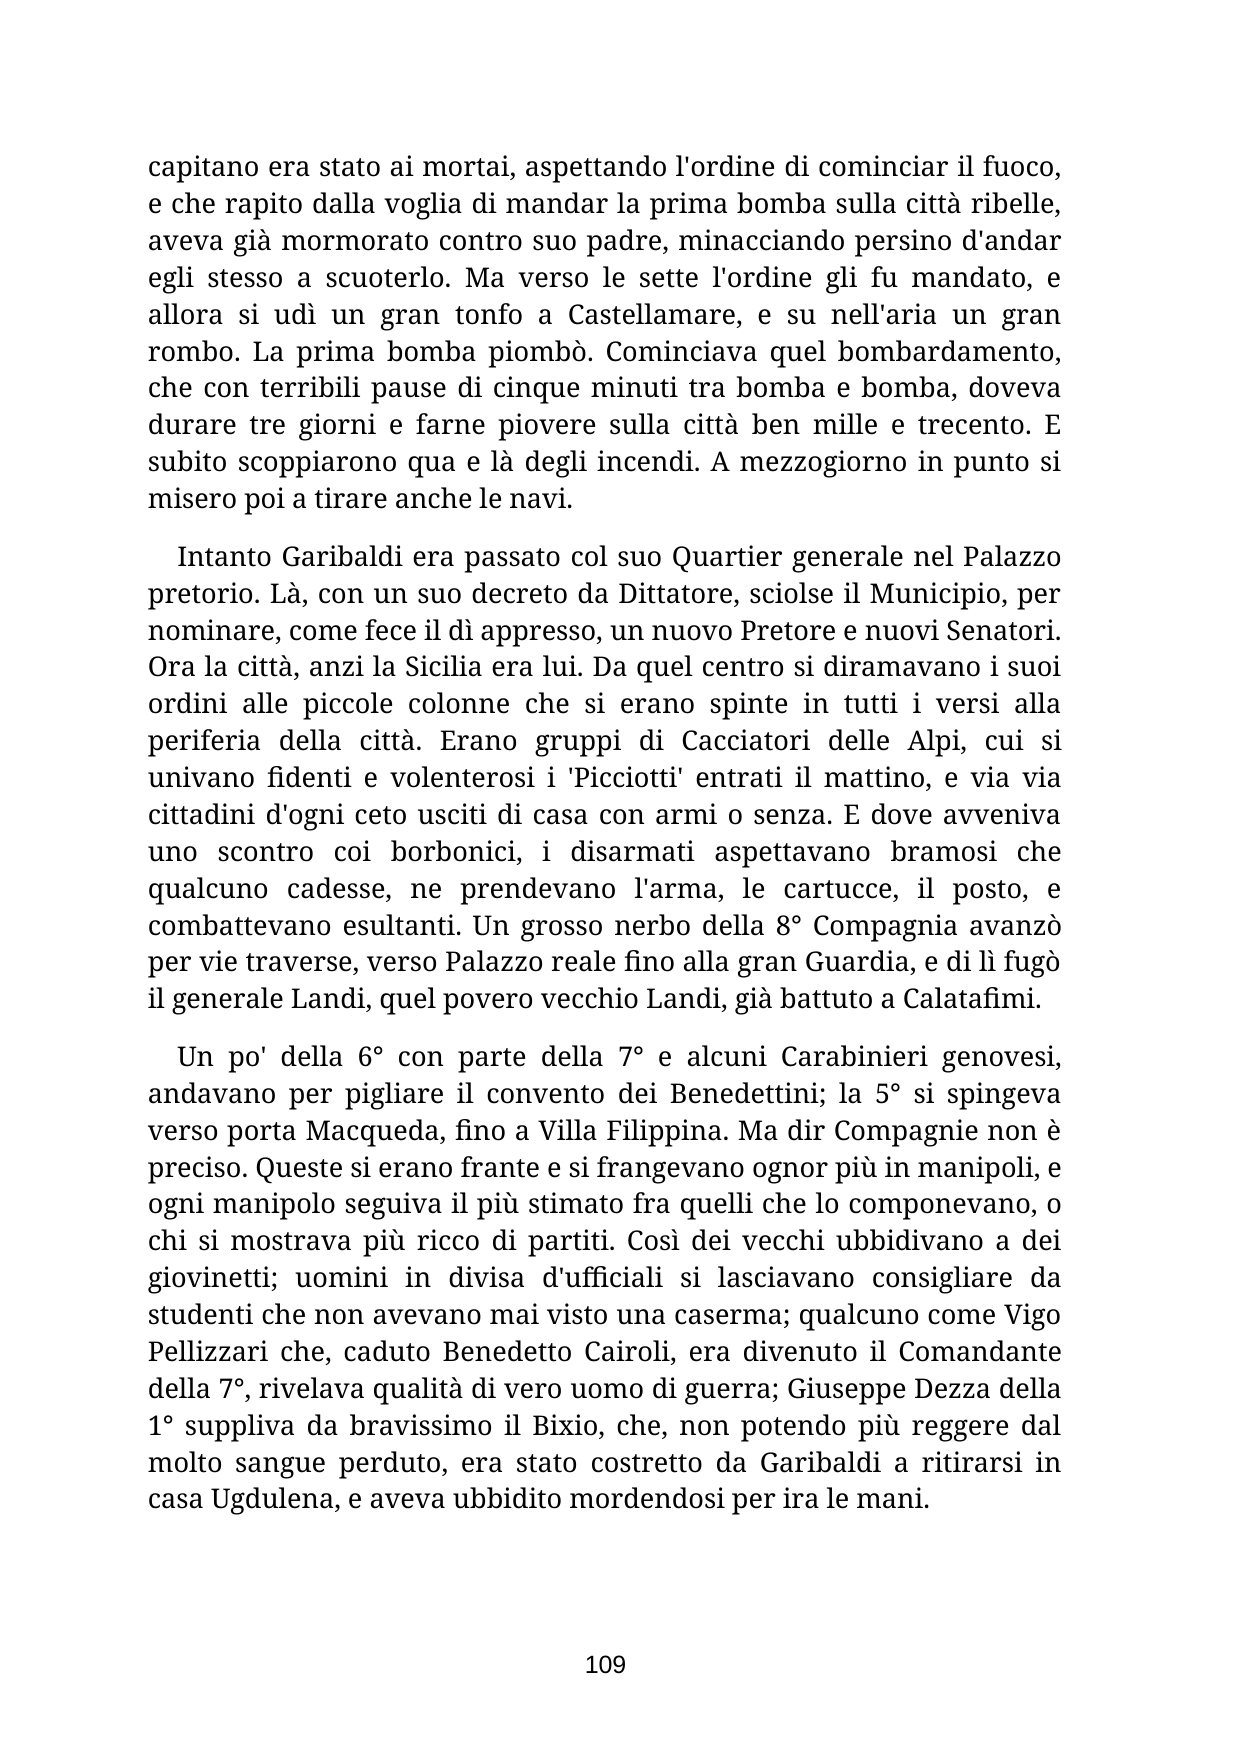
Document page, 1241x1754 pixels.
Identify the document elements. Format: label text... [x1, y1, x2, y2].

text Un po' della 6° con parte della 7° e alcuni Carabinieri genovesi, andavano per pigliare il convento dei Benedettini; la 5° si spingeva verso porta Macqueda, fino a Villa Filippina. Ma dir Compagnie non è preciso. Queste si erano frante e si frangevano ognor più in manipoli, e ogni manipolo seguiva il più stimato fra quelli che lo componevano, o chi si mostrava più ricco di partiti. Così dei vecchi ubbidivano a dei giovinetti; uomini in divisa d'ufficiali si lasciavano consigliare da studenti che non avevano mai visto una caserma; qualcuno come Vigo Pellizzari che, caduto Benedetto Cairoli, era divenuto il Comandante della 7°, rivelava qualità di vero uomo di guerra; Giuseppe Dezza della 1° suppliva da bravissimo il Bixio, che, non potendo più reggere dal molto sangue perduto, era stato costretto da Garibaldi a ritirarsi in casa Ugdulena, e aveva ubbidito mordendosi per ira le mani. [148, 1037, 1063, 1517]
text capitano era stato ai mortai, aspettando l'ordine di cominciar il fuoco, e che rapito dalla voglia di mandar la prima bomba sulla città ribelle, aveva già mormorato contro suo padre, minacciando persino d'andar egli stesso a scuoterlo. Ma verso le sette l'ordine gli fu mandato, e allora si udì un gran tonfo a Castellamare, e su nell'aria un gran rombo. La prima bomba piombò. Cominciava quel bombardamento, che con terribili pause di cinque minuti tra bomba e bomba, doveva durare tre giorni e farne piovere sulla città ben mille e trecento. E subito scoppiarono qua e là degli incendi. A mezzogiorno in punto si misero poi a tirare anche le navi. [148, 148, 1063, 516]
text Intanto Garibaldi era passato col suo Quartier generale nel Palazzo pretorio. Là, con un suo decreto da Dittatore, sciolse il Municipio, per nominare, come fece il dì appresso, un nuovo Pretore e nuovi Senatori. Ora la città, anzi la Sicilia era lui. Da quel centro si diramavano i suoi ordini alle piccole colonne che si erano spinte in tutti i versi alla periferia della città. Erano gruppi di Cacciatori delle Alpi, cui si univano fidenti e volenterosi i 'Picciotti' entrati il mattino, e via via cittadini d'ogni ceto usciti di casa con armi o senza. E dove avveniva uno scontro coi borbonici, i disarmati aspettavano bramosi che qualcuno cadesse, ne prendevano l'arma, le cartucce, il posto, e combattevano esultanti. Un grosso nerbo della 8° Compagnia avanzò per vie traverse, verso Palazzo reale fino alla gran Guardia, e di lì fugò il generale Landi, quel povero vecchio Landi, già battuto a Calatafimi. [148, 537, 1063, 1017]
